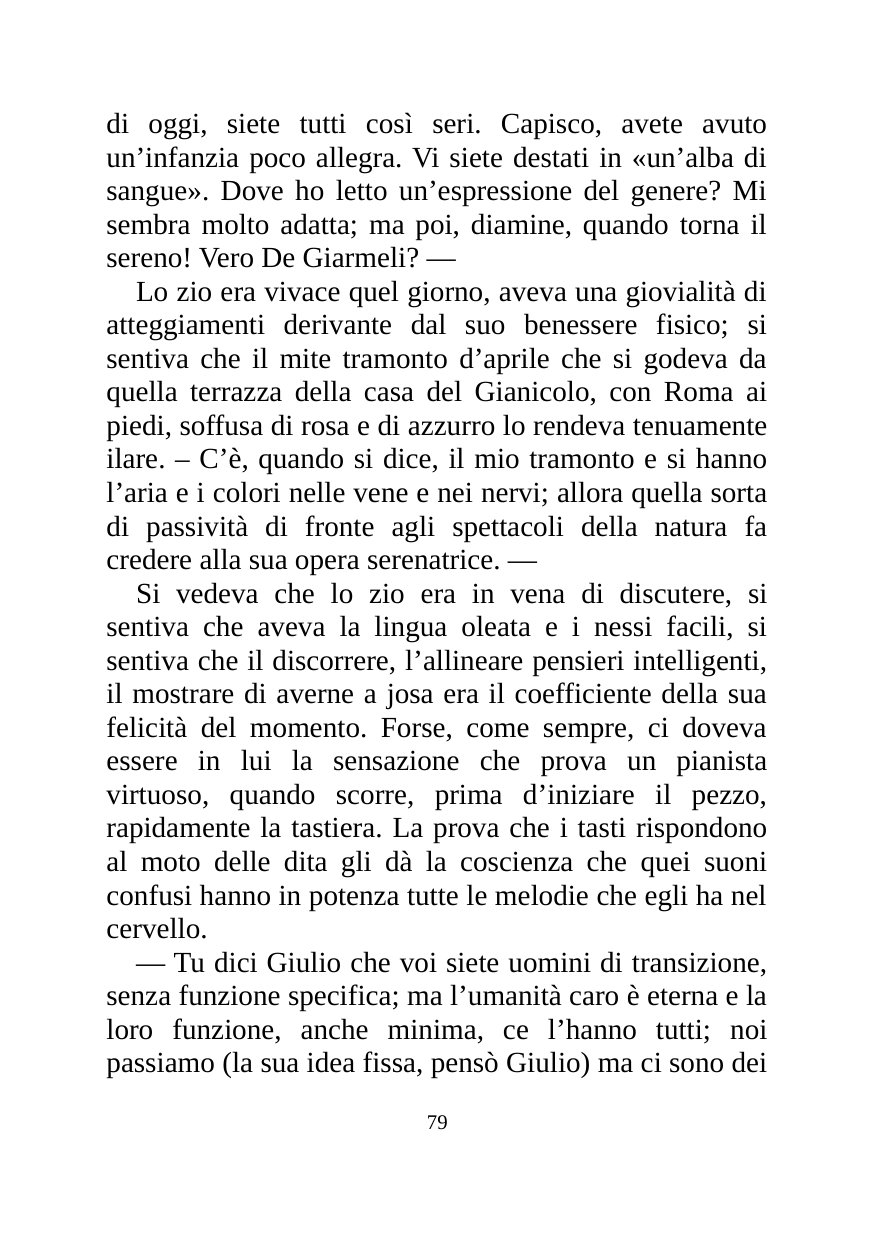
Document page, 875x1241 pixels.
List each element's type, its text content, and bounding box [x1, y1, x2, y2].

text Lo zio era vivace quel giorno, aveva una giovialità di atteggiamenti derivante dal suo benessere fisico; si sentiva che il mite tramonto d’aprile che si godeva da quella terrazza della casa del Gianicolo, con Roma ai piedi, soffusa di rosa e di azzurro lo rendeva tenuamente ilare. – C’è, quando si dice, il mio tramonto e si hanno l’aria e i colori nelle vene e nei nervi; allora quella sorta di passività di fronte agli spettacoli della natura fa credere alla sua opera serenatrice. — [106, 274, 768, 576]
text — Tu dici Giulio che voi siete uomini di transizione, senza funzione specifica; ma l’umanità caro è eterna e la loro funzione, anche minima, ce l’hanno tutti; noi passiamo (la sua idea fissa, pensò Giulio) ma ci sono dei [106, 945, 768, 1079]
text di oggi, siete tutti così seri. Capisco, avete avuto un’infanzia poco allegra. Vi siete destati in «un’alba di sangue». Dove ho letto un’espressione del genere? Mi sembra molto adatta; ma poi, diamine, quando torna il sereno! Vero De Giarmeli? — [106, 106, 768, 274]
text Si vedeva che lo zio era in vena di discutere, si sentiva che aveva la lingua oleata e i nessi facili, si sentiva che il discorrere, l’allineare pensieri intelligenti, il mostrare di averne a josa era il coefficiente della sua felicità del momento. Forse, come sempre, ci doveva essere in lui la sensazione che prova un pianista virtuoso, quando scorre, prima d’iniziare il pezzo, rapidamente la tastiera. La prova che i tasti rispondono al moto delle dita gli dà la coscienza che quei suoni confusi hanno in potenza tutte le melodie che egli ha nel cervello. [106, 576, 768, 945]
